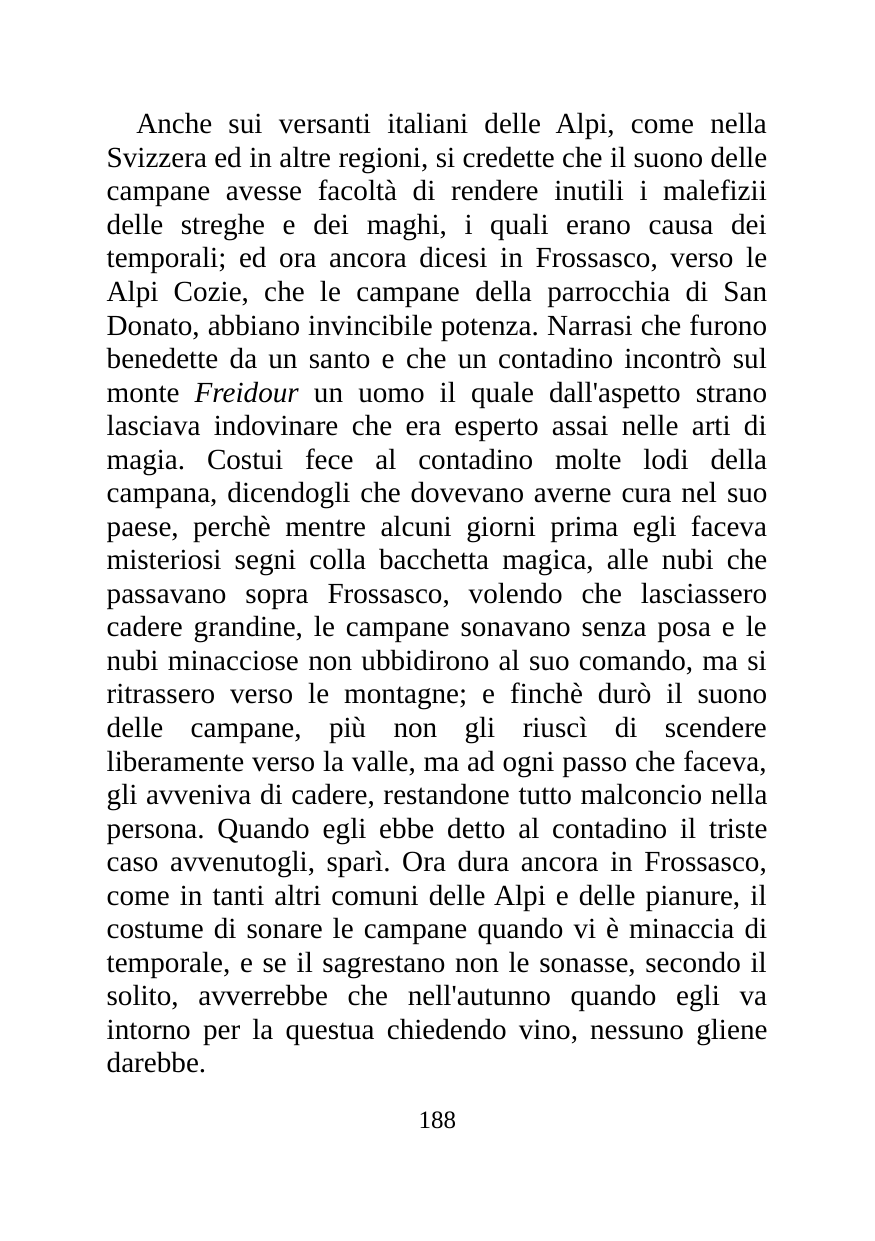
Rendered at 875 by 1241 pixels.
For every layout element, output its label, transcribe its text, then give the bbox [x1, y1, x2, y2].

text Anche sui versanti italiani delle Alpi, come nella Svizzera ed in altre regioni, si credette che il suono delle campane avesse facoltà di rendere inutili i malefizii delle streghe e dei maghi, i quali erano causa dei temporali; ed ora ancora dicesi in Frossasco, verso le Alpi Cozie, che le campane della parrocchia di San Donato, abbiano invincibile potenza. Narrasi che furono benedette da un santo e che un contadino incontrò sul monte Freidour un uomo il quale dall'aspetto strano lasciava indovinare che era esperto assai nelle arti di magia. Costui fece al contadino molte lodi della campana, dicendogli che dovevano averne cura nel suo paese, perchè mentre alcuni giorni prima egli faceva misteriosi segni colla bacchetta magica, alle nubi che passavano sopra Frossasco, volendo che lasciassero cadere grandine, le campane sonavano senza posa e le nubi minacciose non ubbidirono al suo comando, ma si ritrassero verso le montagne; e finchè durò il suono delle campane, più non gli riuscì di scendere liberamente verso la valle, ma ad ogni passo che faceva, gli avveniva di cadere, restandone tutto malconcio nella persona. Quando egli ebbe detto al contadino il triste caso avvenutogli, sparì. Ora dura ancora in Frossasco, come in tanti altri comuni delle Alpi e delle pianure, il costume di sonare le campane quando vi è minaccia di temporale, e se il sagrestano non le sonasse, secondo il solito, avverrebbe che nell'autunno quando egli va intorno per la questua chiedendo vino, nessuno gliene darebbe. [106, 106, 768, 1079]
